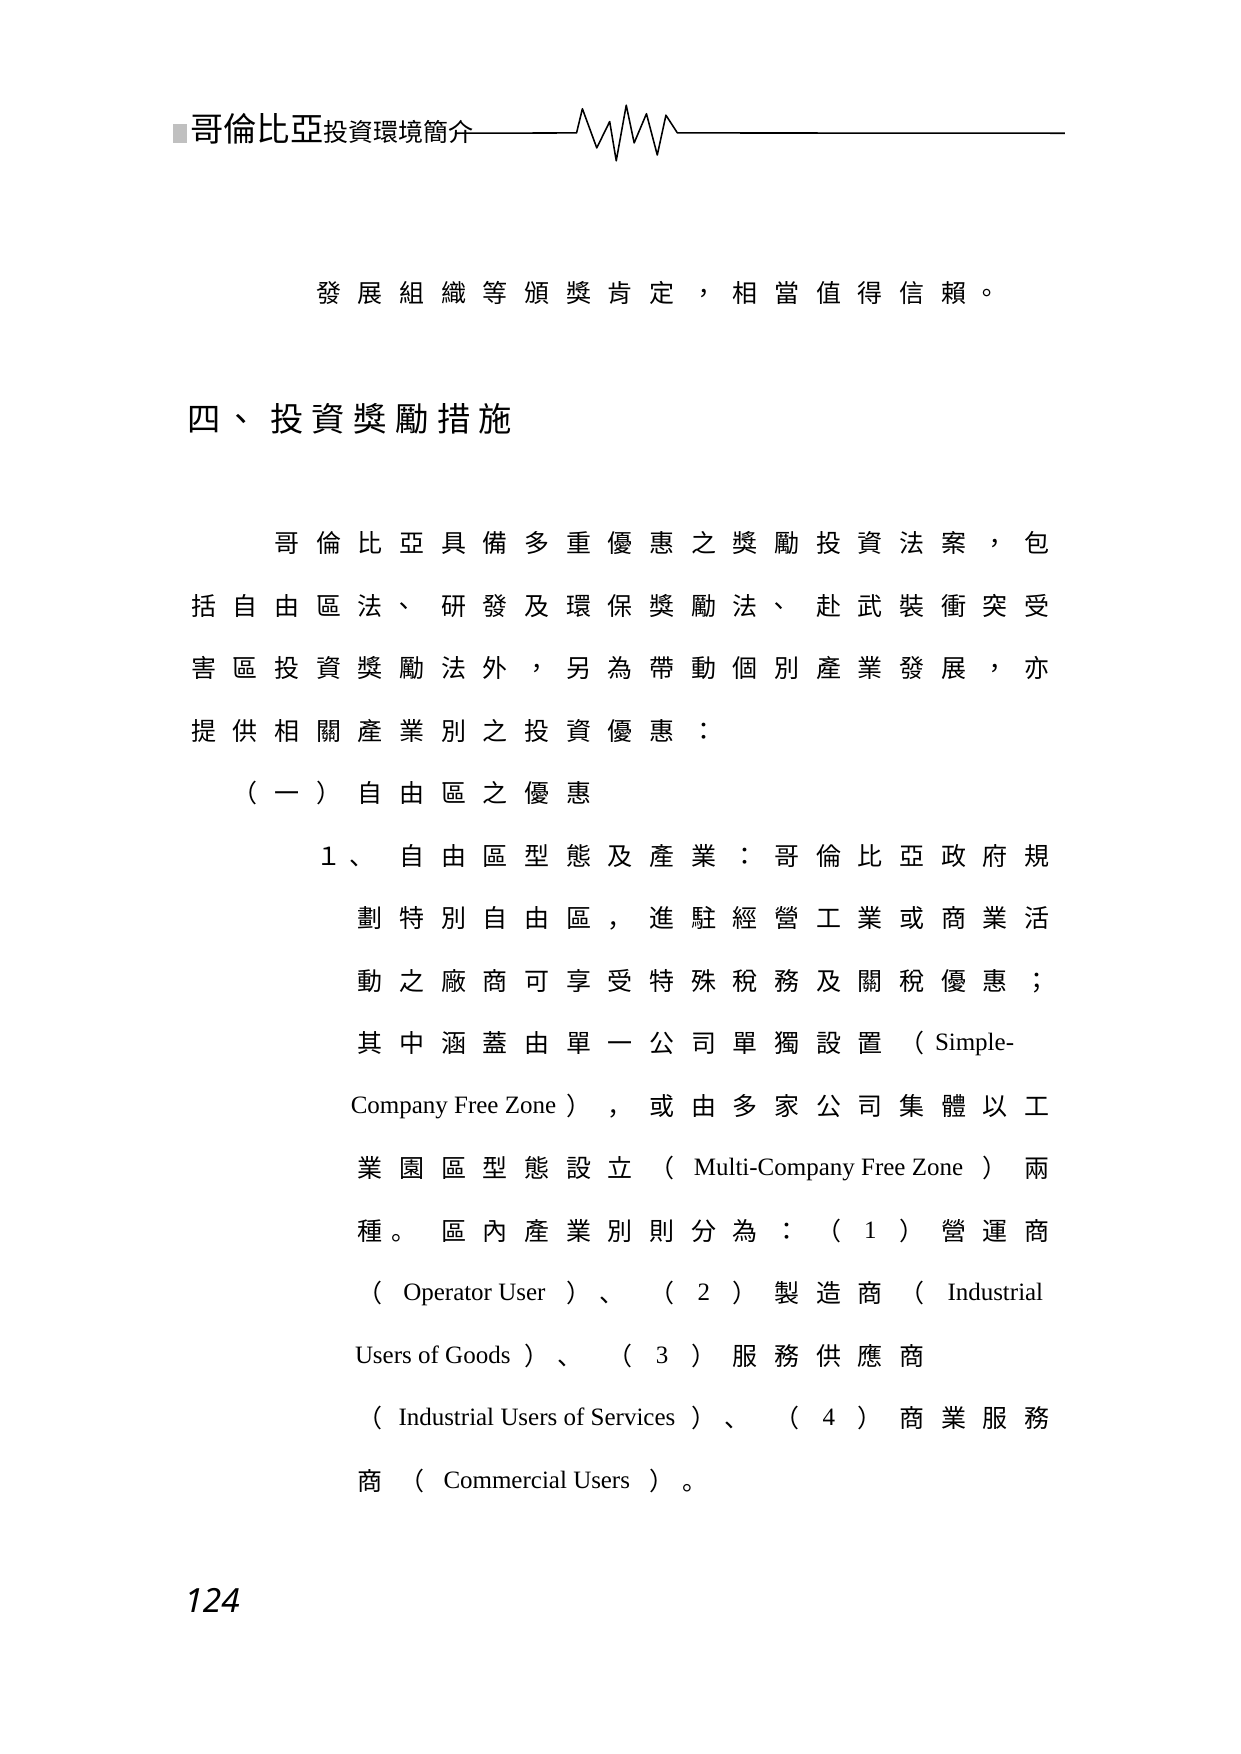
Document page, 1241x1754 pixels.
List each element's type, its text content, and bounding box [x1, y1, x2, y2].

text 哥倫比亞具備多重優惠之獎勵投資法案，包括自由區法、研發及環保獎勵法、赴武裝衝突受害區投資獎勵法外，另為帶動個別產業發展，亦提供相關產業別之投資優惠： [183, 500, 1058, 750]
text 發展組織等頒獎肯定，相當值得信賴。 [207, 250, 1058, 313]
text １、自由區型態及產業：哥倫比亞政府規劃特別自由區，進駐經營工業或商業活動之廠商可享受特殊稅務及關稅優惠；其中涵蓋由單一公司單獨設置（Simple-Company Free Zone），或由多家公司集體以工業園區型態設立（Multi-Company Free Zone）兩種。區內產業別則分為：（1）營運商（Operator User）、（2）製造商（Industrial Users of Goods）、（3）服務供應商（Industrial Users of Services）、（4）商業服務商（Commercial Users）。 [281, 813, 1058, 1500]
text 四、投資獎勵措施 [183, 375, 1058, 438]
text （一）自由區之優惠 [207, 750, 1058, 813]
